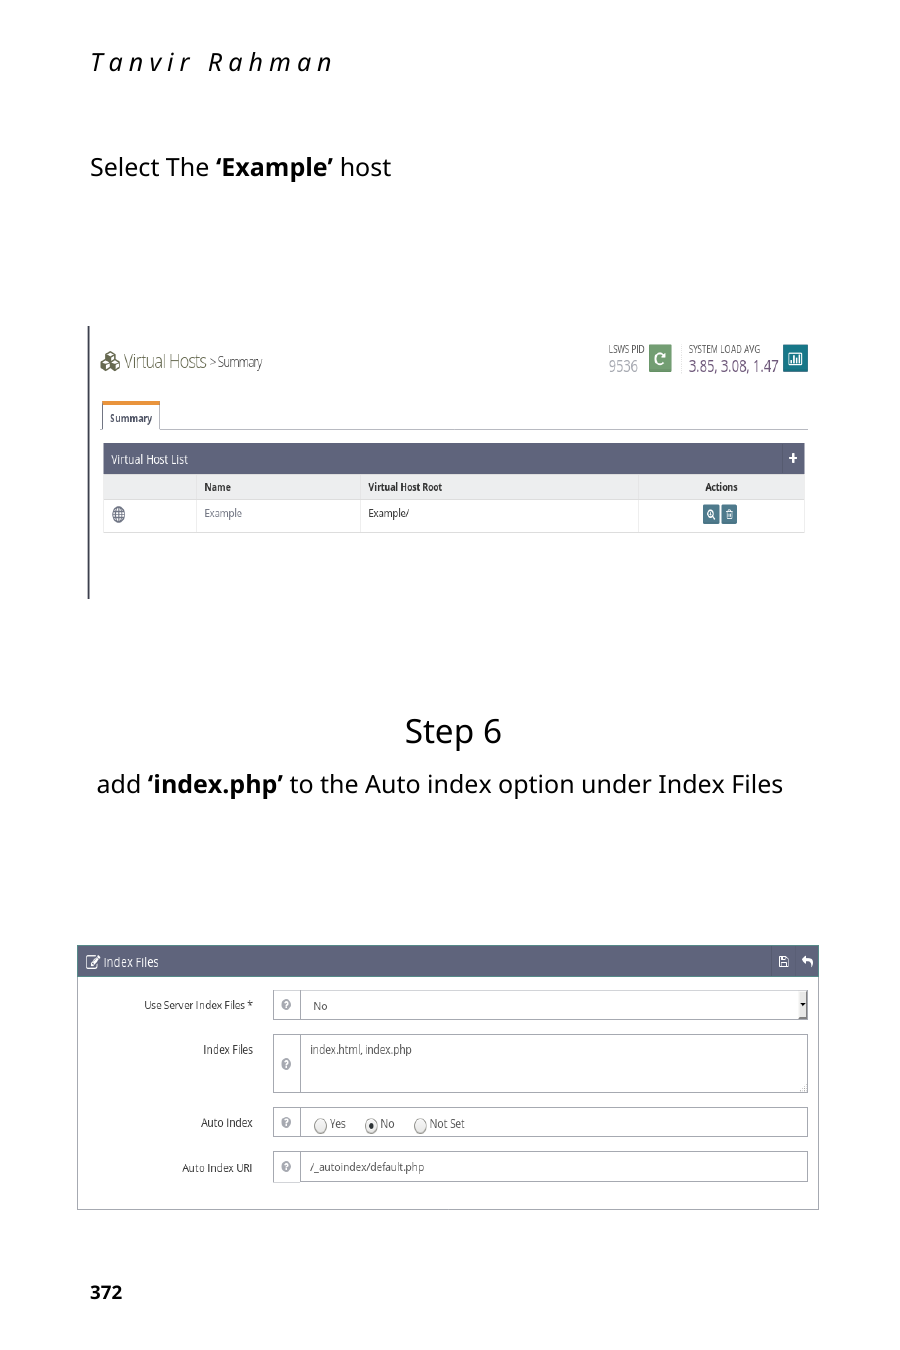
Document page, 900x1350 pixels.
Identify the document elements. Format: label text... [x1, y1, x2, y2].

text add ‘index.php’ to the Auto index option under Index Files [90, 767, 810, 801]
picture [87, 326, 813, 599]
text Select The ‘Example’ host [90, 149, 810, 183]
picture [76, 943, 824, 1214]
text Step 6 [90, 708, 810, 753]
